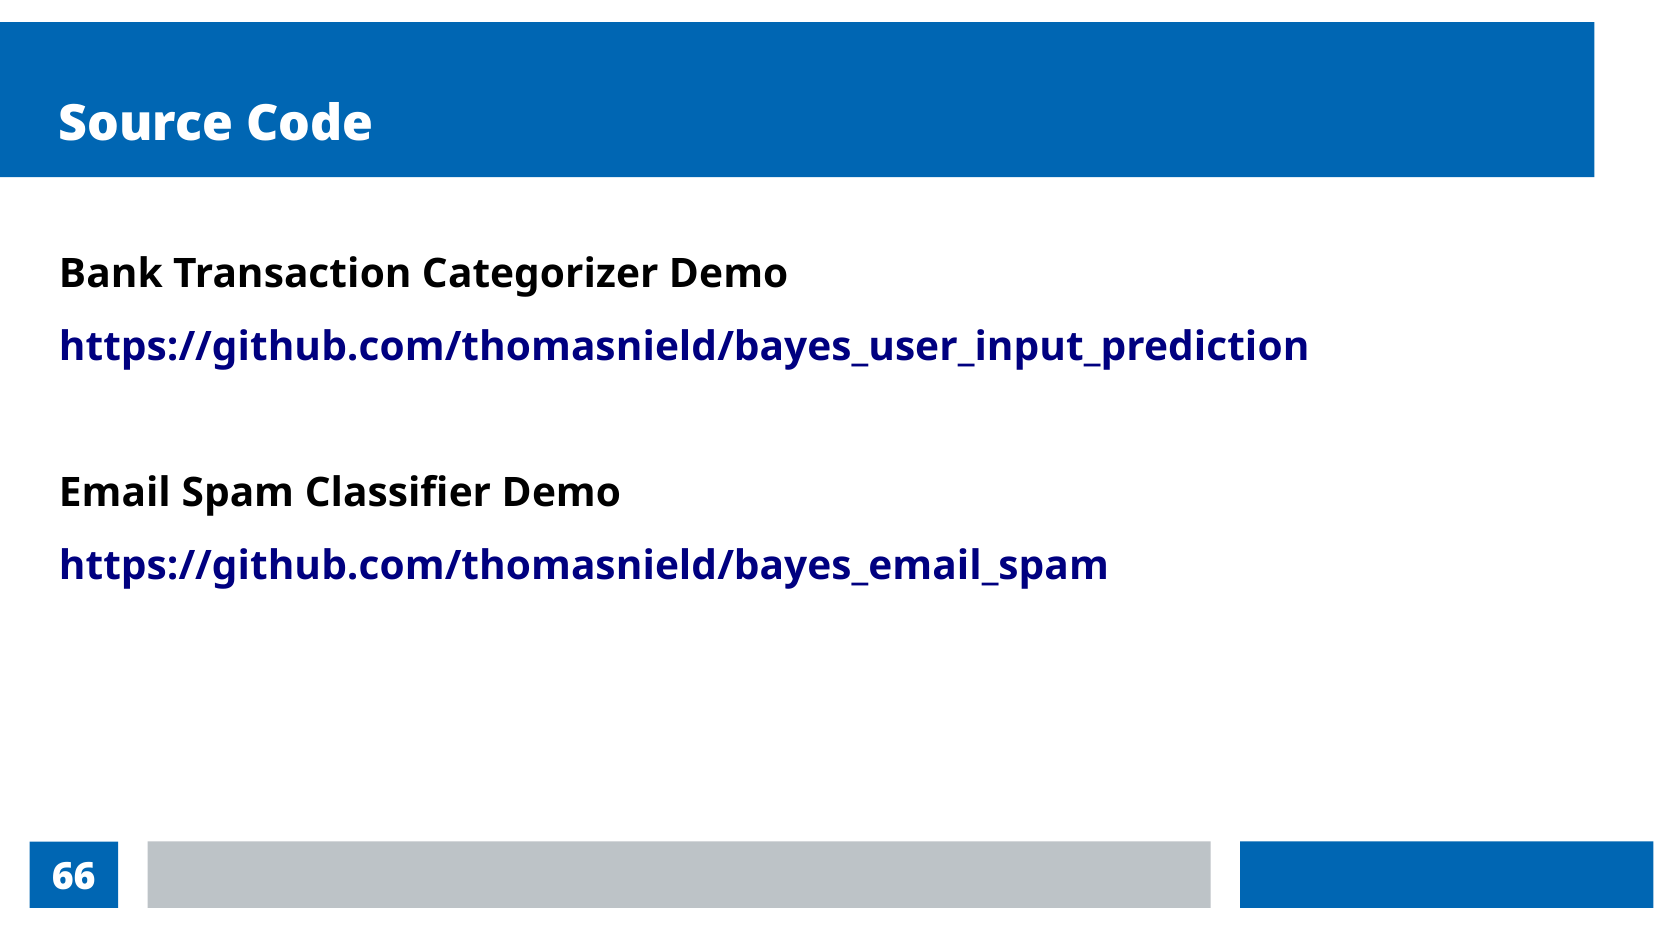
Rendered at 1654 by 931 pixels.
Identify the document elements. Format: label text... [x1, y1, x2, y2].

list Bank Transaction Categorizer Demo https://github.com/thomasnield/bayes_user_input_prediction Email Spam Classifier Demo https://github.com/thomasnield/bayes_email_spam [59, 243, 1565, 820]
title Source Code [59, 44, 1595, 156]
